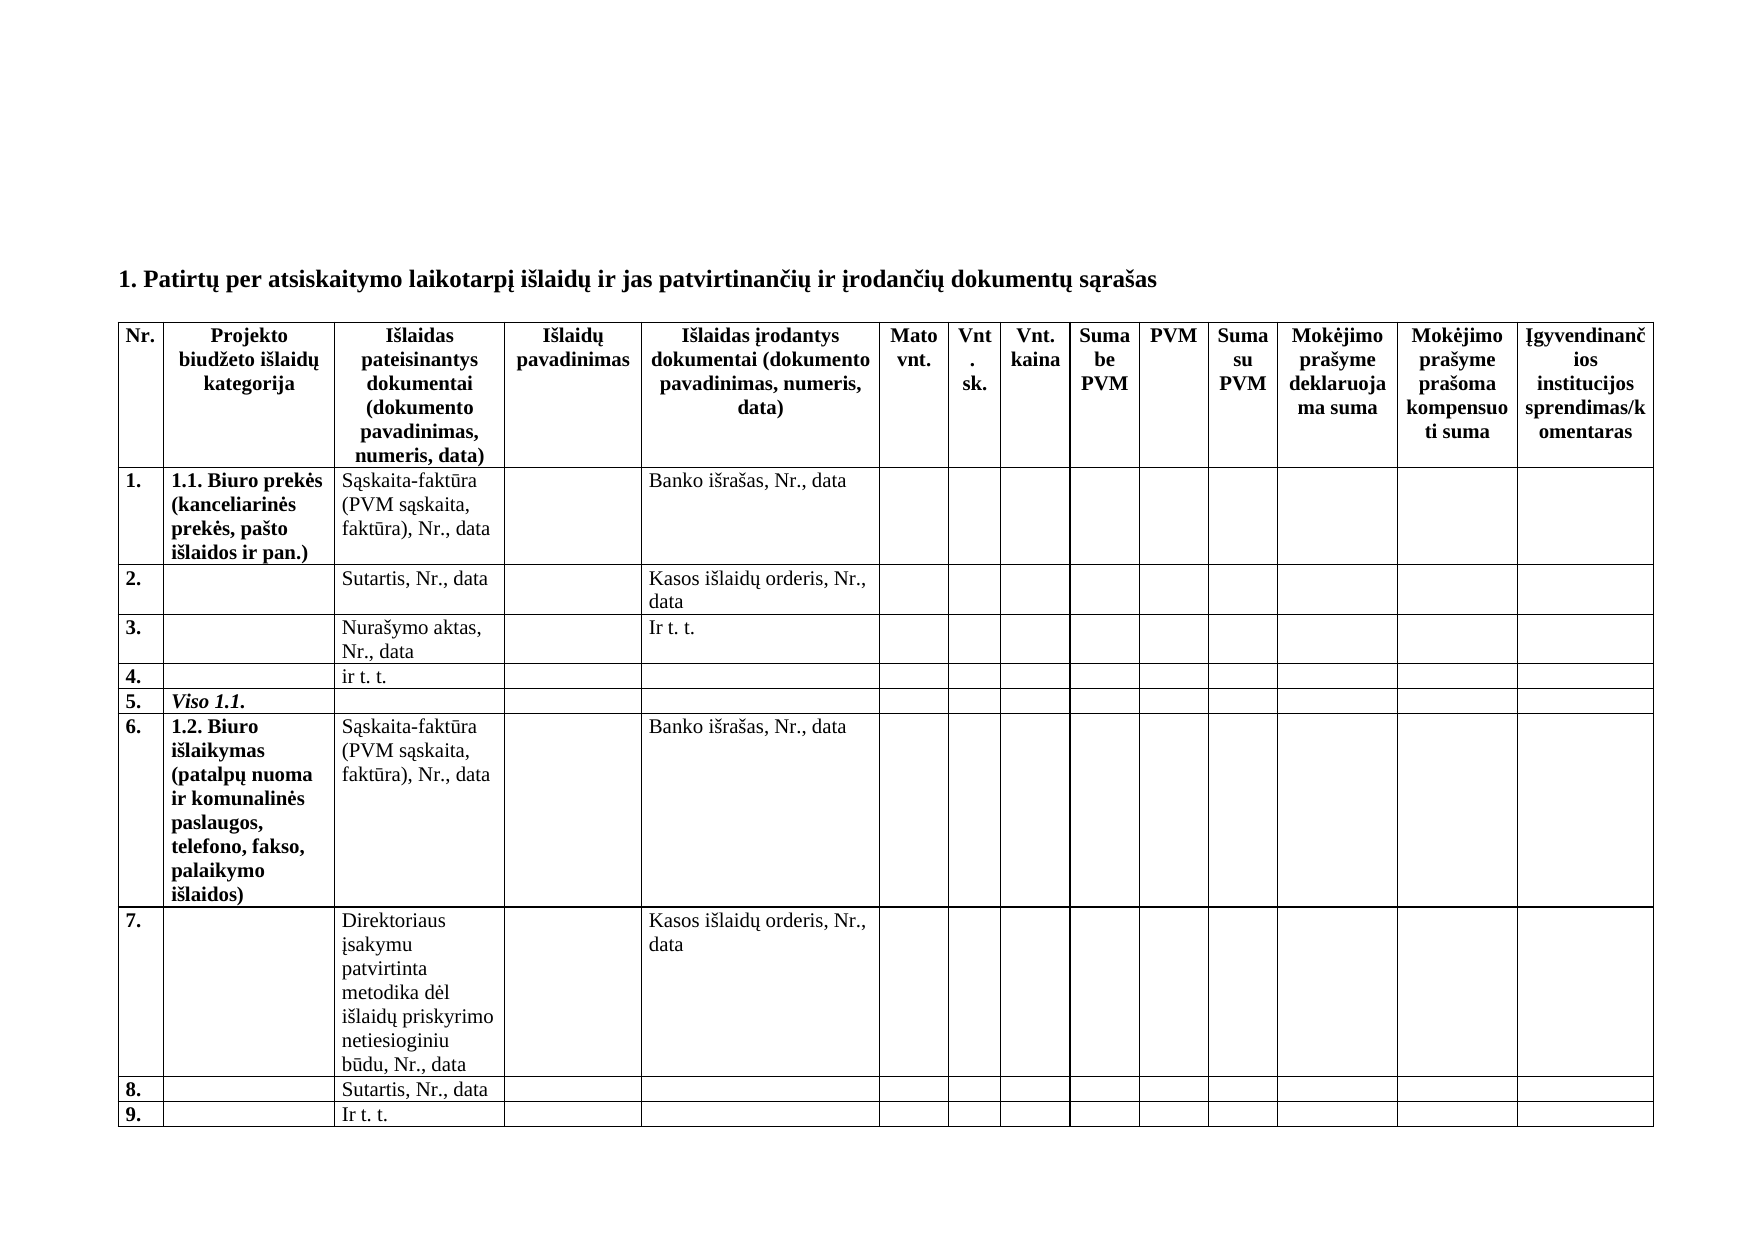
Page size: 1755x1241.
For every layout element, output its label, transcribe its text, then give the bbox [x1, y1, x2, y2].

table_header Suma be PVM [1071, 323, 1139, 467]
table_cell [1278, 1077, 1397, 1101]
table_cell [1071, 664, 1139, 688]
table_cell [1518, 1102, 1653, 1126]
table_cell [949, 908, 1000, 1076]
table_cell [1398, 689, 1517, 713]
table_cell Direktoriaus įsakymu patvirtinta metodika dėl išlaidų priskyrimo netiesioginiu būdu, Nr., data [335, 908, 504, 1076]
table_cell [505, 689, 641, 713]
table_cell [1209, 714, 1277, 906]
table_cell [880, 664, 948, 688]
table_cell Sutartis, Nr., data [335, 565, 504, 613]
table_header Vnt. kaina [1001, 323, 1069, 467]
table_cell [1140, 908, 1208, 1076]
table_cell [1209, 615, 1277, 663]
table_cell [880, 1077, 948, 1101]
table_cell [1071, 1077, 1139, 1101]
table_cell 9. [119, 1102, 163, 1126]
table_cell [164, 565, 334, 613]
table_cell [949, 714, 1000, 906]
table_cell 1.1. Biuro prekės (kanceliarinės prekės, pašto išlaidos ir pan.) [164, 468, 334, 564]
table_cell [1398, 1077, 1517, 1101]
table_cell Banko išrašas, Nr., data [642, 468, 879, 564]
table_cell [505, 565, 641, 613]
table_cell [1518, 908, 1653, 1076]
table_header Mokėjimo prašyme prašoma kompensuoti suma [1398, 323, 1517, 467]
table_cell [1209, 565, 1277, 613]
table_cell [164, 1077, 334, 1101]
table_cell [1518, 615, 1653, 663]
table_cell [1071, 714, 1139, 906]
table_cell [1398, 565, 1517, 613]
table_cell [164, 1102, 334, 1126]
table_cell [1518, 1077, 1653, 1101]
table_cell [1001, 468, 1069, 564]
table_header PVM [1140, 323, 1208, 467]
table_cell [880, 689, 948, 713]
table_cell [949, 1102, 1000, 1126]
table_cell [335, 689, 504, 713]
table_cell 8. [119, 1077, 163, 1101]
table_cell [1398, 1102, 1517, 1126]
table_cell [949, 615, 1000, 663]
table_cell [642, 1102, 879, 1126]
table_cell [1278, 1102, 1397, 1126]
table_cell [1001, 664, 1069, 688]
table_header Išlaidas įrodantys dokumentai (dokumento pavadinimas, numeris, data) [642, 323, 879, 467]
table_cell Sutartis, Nr., data [335, 1077, 504, 1101]
table_header Projekto biudžeto išlaidų kategorija [164, 323, 334, 467]
table_cell [1518, 689, 1653, 713]
table_cell [1278, 689, 1397, 713]
table_cell [880, 1102, 948, 1126]
table_header Mokėjimo prašyme deklaruojama suma [1278, 323, 1397, 467]
table_cell [880, 908, 948, 1076]
table_cell Viso 1.1. [164, 689, 334, 713]
table_cell Sąskaita-faktūra (PVM sąskaita, faktūra), Nr., data [335, 468, 504, 564]
table_cell [1001, 615, 1069, 663]
table_cell [949, 565, 1000, 613]
table_cell [505, 1077, 641, 1101]
table_cell [1278, 468, 1397, 564]
table_cell [1278, 714, 1397, 906]
table_cell [1209, 908, 1277, 1076]
table_cell [1071, 565, 1139, 613]
table_cell 5. [119, 689, 163, 713]
table_cell [1518, 565, 1653, 613]
table_cell [1001, 714, 1069, 906]
table_cell [1209, 468, 1277, 564]
table_header Įgyvendinančios institucijos sprendimas/komentaras [1518, 323, 1653, 467]
table_cell [1518, 664, 1653, 688]
table_cell [949, 689, 1000, 713]
table_cell [1398, 908, 1517, 1076]
table_cell [1140, 714, 1208, 906]
table_cell [642, 689, 879, 713]
table_header Išlaidas pateisinantys dokumentai (dokumento pavadinimas, numeris, data) [335, 323, 504, 467]
table_cell [1071, 615, 1139, 663]
table_cell [1209, 1077, 1277, 1101]
text 1. Patirtų per atsiskaitymo laikotarpį išlaidų ir jas patvirtinančių ir įrodančių dokumentų sąrašas [118, 264, 1636, 293]
table_cell [1278, 908, 1397, 1076]
table_cell ir t. t. [335, 664, 504, 688]
table_cell [1209, 689, 1277, 713]
table_cell [1140, 664, 1208, 688]
table_cell [1398, 615, 1517, 663]
table_cell [1001, 689, 1069, 713]
table_cell [1140, 689, 1208, 713]
table_header Vnt. sk. [949, 323, 1000, 467]
table_cell [1518, 468, 1653, 564]
table_cell [505, 908, 641, 1076]
table_cell [164, 615, 334, 663]
table_cell [1140, 565, 1208, 613]
table_cell [1278, 615, 1397, 663]
table_cell Ir t. t. [335, 1102, 504, 1126]
table_cell [880, 565, 948, 613]
table_cell Kasos išlaidų orderis, Nr., data [642, 565, 879, 613]
table_cell [949, 468, 1000, 564]
table_cell [505, 664, 641, 688]
table_cell [1398, 468, 1517, 564]
table_cell [880, 714, 948, 906]
table_header Mato vnt. [880, 323, 948, 467]
table_cell 1.2. Biuro išlaikymas (patalpų nuoma ir komunalinės paslaugos, telefono, fakso, palaikymo išlaidos) [164, 714, 334, 906]
table_cell [642, 1077, 879, 1101]
table_cell [164, 664, 334, 688]
table_cell [1140, 615, 1208, 663]
table_cell 1. [119, 468, 163, 564]
table_cell [1140, 1102, 1208, 1126]
table_cell [1398, 714, 1517, 906]
table_cell [1071, 908, 1139, 1076]
table_cell [164, 908, 334, 1076]
table_cell [1071, 689, 1139, 713]
table_cell Banko išrašas, Nr., data [642, 714, 879, 906]
table_cell [1398, 664, 1517, 688]
table_cell [1209, 664, 1277, 688]
table_cell 4. [119, 664, 163, 688]
table_cell [1518, 714, 1653, 906]
table_cell 7. [119, 908, 163, 1076]
table_cell Kasos išlaidų orderis, Nr., data [642, 908, 879, 1076]
table_cell [1140, 1077, 1208, 1101]
table_cell [1001, 908, 1069, 1076]
table_cell [505, 1102, 641, 1126]
table_cell [1209, 1102, 1277, 1126]
table_cell [1001, 1102, 1069, 1126]
table_cell [949, 1077, 1000, 1101]
table_cell [505, 468, 641, 564]
table_cell [1001, 565, 1069, 613]
table_cell [880, 615, 948, 663]
table_cell 2. [119, 565, 163, 613]
table_cell Sąskaita-faktūra (PVM sąskaita, faktūra), Nr., data [335, 714, 504, 906]
table_header Nr. [119, 323, 163, 467]
table_cell [1001, 1077, 1069, 1101]
table_cell [949, 664, 1000, 688]
table_cell [880, 468, 948, 564]
table_cell [1071, 468, 1139, 564]
table_cell [505, 714, 641, 906]
table_cell 3. [119, 615, 163, 663]
table_cell [1278, 565, 1397, 613]
table_cell [1140, 468, 1208, 564]
table_cell [1278, 664, 1397, 688]
table_header Išlaidų pavadinimas [505, 323, 641, 467]
table_cell [1071, 1102, 1139, 1126]
table_cell Nurašymo aktas, Nr., data [335, 615, 504, 663]
table_cell [505, 615, 641, 663]
table_cell [642, 664, 879, 688]
table_header Suma su PVM [1209, 323, 1277, 467]
table_cell Ir t. t. [642, 615, 879, 663]
table_cell 6. [119, 714, 163, 906]
